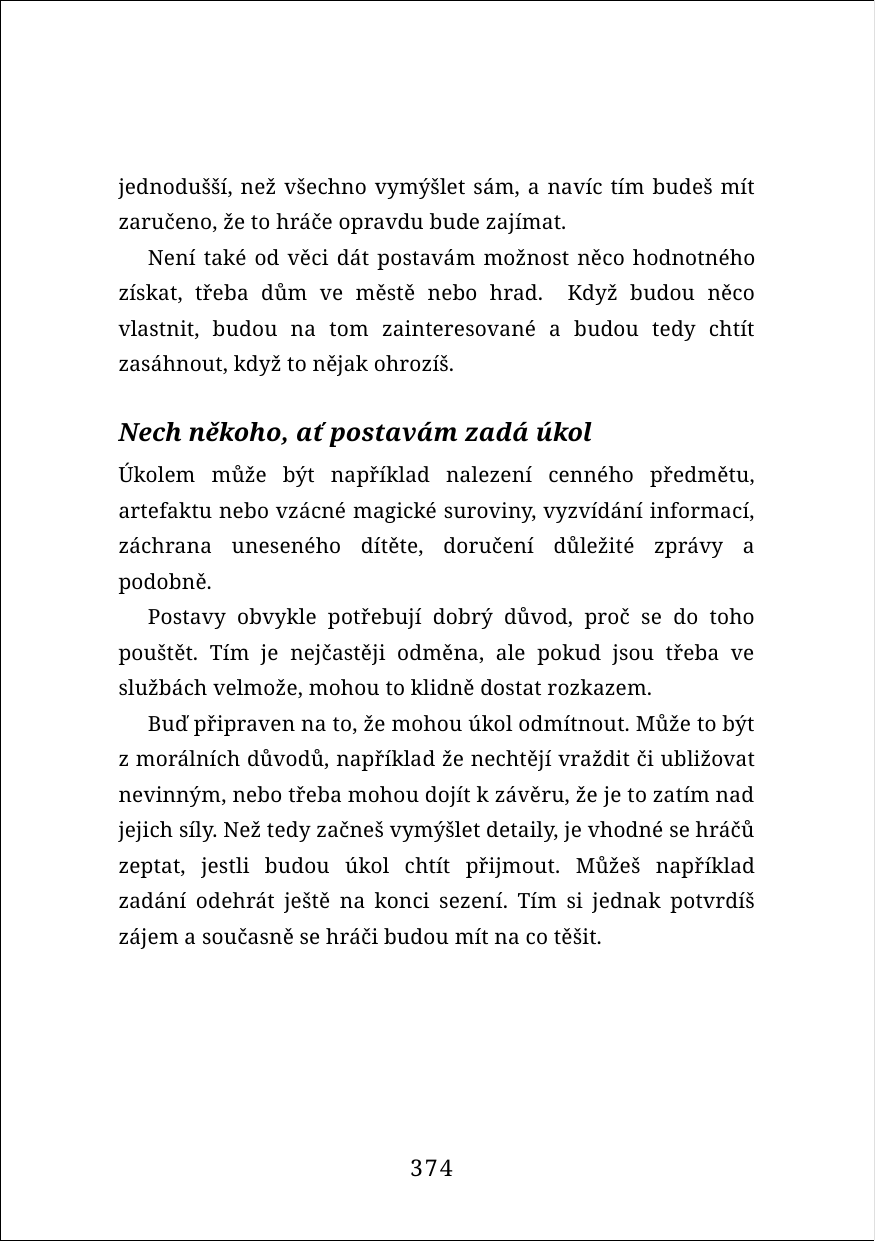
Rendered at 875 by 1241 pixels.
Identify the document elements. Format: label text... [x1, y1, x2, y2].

text Úkolem může být například nalezení cenného předmětu, artefaktu nebo vzácné magické suroviny, vyzvídání informací, záchrana uneseného dítěte, doručení důležité zprávy a podobně. Postavy obvykle potřebují dobrý důvod, proč se do toho pouštět. Tím je nejčastěji odměna, ale pokud jsou třeba ve službách velmože, mohou to klidně dostat rozkazem. Buď připraven na to, že mohou úkol odmítnout. Může to být z morálních důvodů, například že nechtějí vraždit či ubližovat nevinným, nebo třeba mohou dojít k závěru, že je to zatím nad jejich síly. Než tedy začneš vymýšlet detaily, je vhodné se hráčů zeptat, jestli budou úkol chtít přijmout. Můžeš například zadání odehrát ještě na konci sezení. Tím si jednak potvrdíš zájem a současně se hráči budou mít na co těšit. [118, 460, 756, 950]
subtitle Nech někoho, ať postavám zadá úkol [118, 414, 756, 448]
text jednodušší, než všechno vymýšlet sám, a navíc tím budeš mít zaručeno, že to hráče opravdu bude zajímat. Není také od věci dát postavám možnost něco hodnotného získat, třeba dům ve městě nebo hrad. Když budou něco vlastnit, budou na tom zainteresované a budou tedy chtít zasáhnout, když to nějak ohrozíš. [118, 172, 756, 378]
